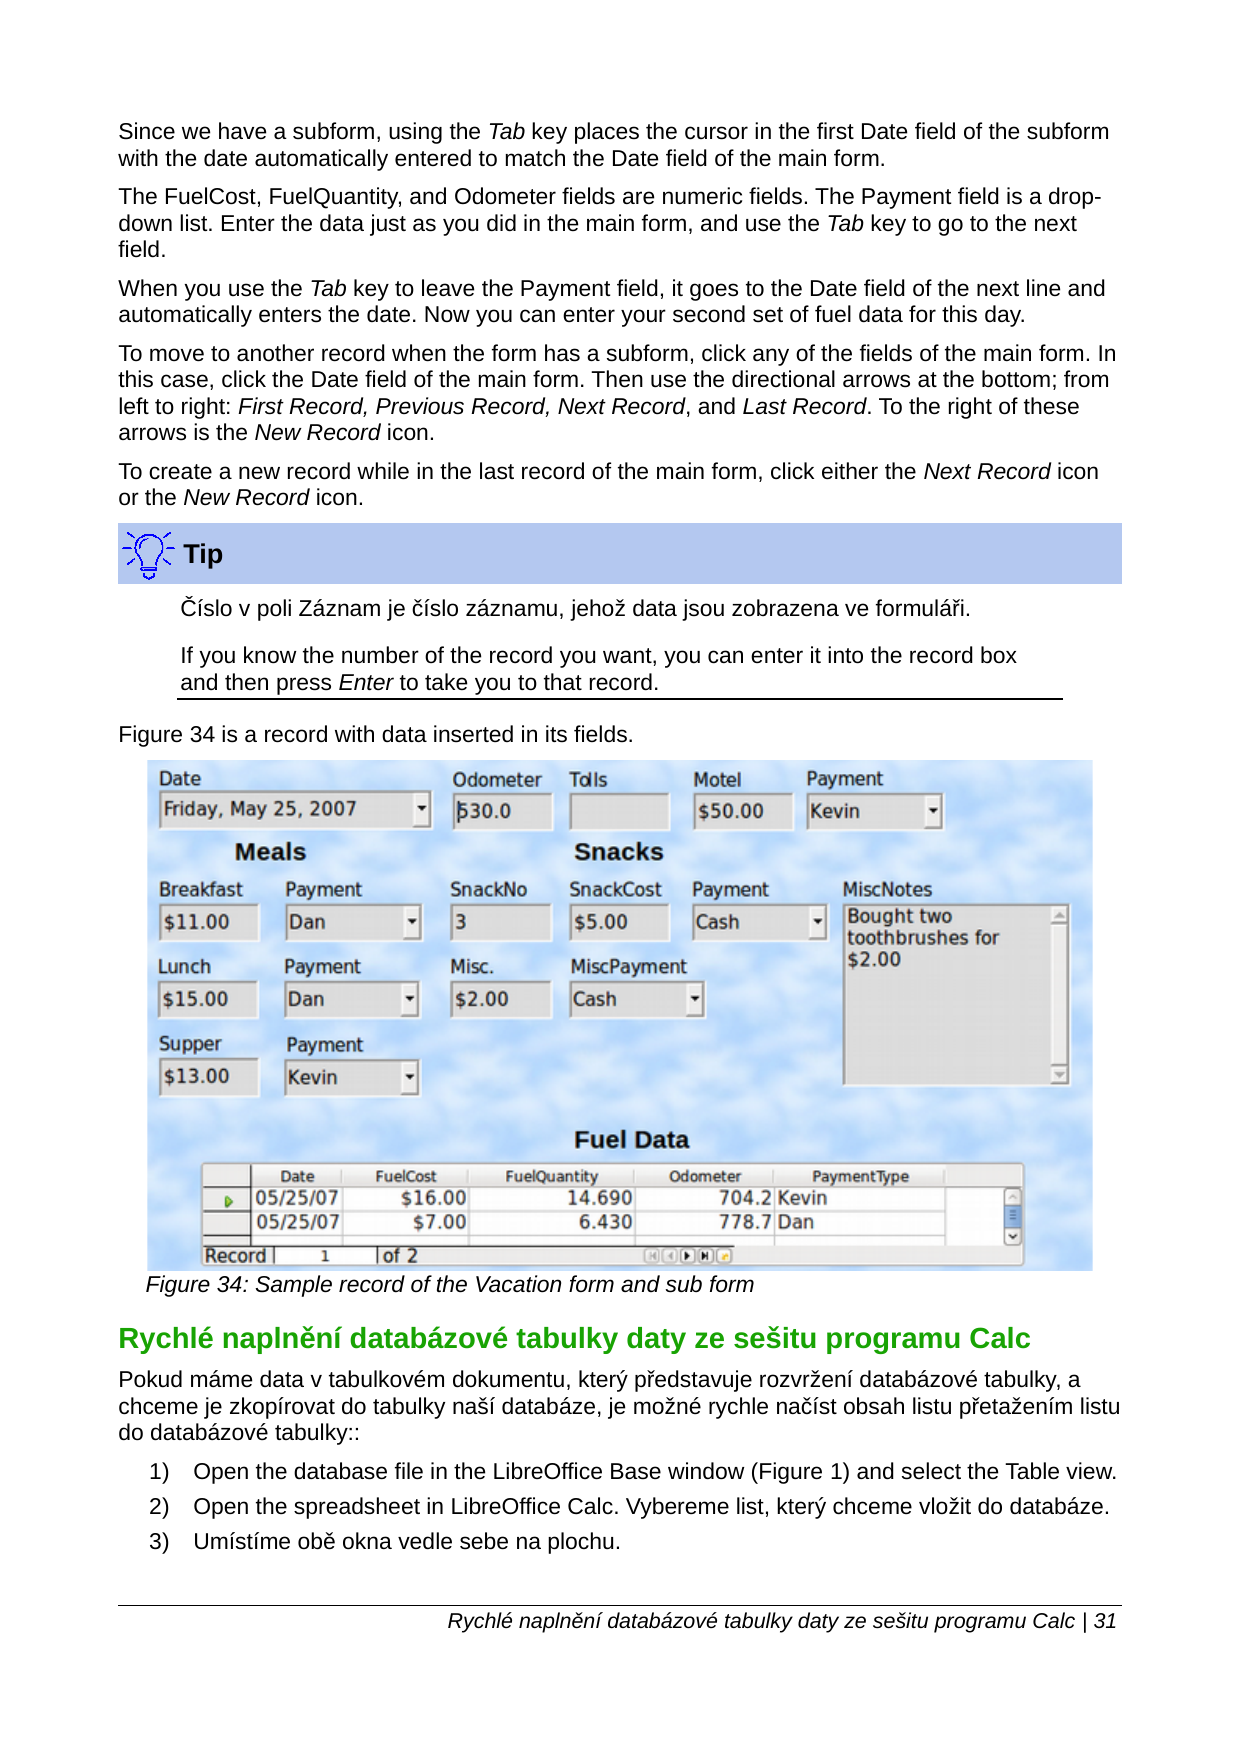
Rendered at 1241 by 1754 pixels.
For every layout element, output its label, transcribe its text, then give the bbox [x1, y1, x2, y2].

list Umístíme obě okna vedle sebe na plochu. [169, 1528, 1122, 1554]
text If you know the number of the record you want, you can enter it into the record box and then press Enter to take you to that record. [177, 639, 1063, 698]
subtitle Tip [118, 523, 1122, 584]
text When you use the Tab key to leave the Payment field, it goes to the Date field of the next line and automatically enters the date. Now you can enter your second set of fuel data for this day. [118, 275, 1122, 328]
picture [119, 524, 179, 584]
text Číslo v poli Záznam je číslo záznamu, jehož data jsou zobrazena ve formuláři. [177, 592, 1063, 621]
subtitle Rychlé naplnění databázové tabulky daty ze sešitu programu Calc [118, 1321, 1122, 1354]
text Figure 34 is a record with data inserted in its fields. [118, 721, 1122, 747]
list Open the database file in the LibreOffice Base window (Figure 1) and select the Table view. [169, 1458, 1122, 1484]
text To move to another record when the form has a subform, click any of the fields of the main form. In this case, click the Date field of the main form. Then use the directional arrows at the bottom; from left to right: First Record, Previous Record, Next Record, and Last Record. To the right of these arrows is the New Record icon. [118, 340, 1122, 446]
list Open the spreadsheet in LibreOffice Calc. Vybereme list, který chceme vložit do databáze. [169, 1493, 1122, 1519]
text Since we have a subform, using the Tab key places the cursor in the first Date field of the subform with the date automatically entered to match the Date field of the main form. [118, 118, 1122, 171]
text Figure 34: Sample record of the Vacation form and sub form [145, 1271, 1095, 1297]
text To create a new record while in the last record of the main form, click either the Next Record icon or the New Record icon. [118, 458, 1122, 511]
text The FuelCost, FuelQuantity, and Odometer fields are numeric fields. The Payment field is a drop-down list. Enter the data just as you did in the main form, and use the Tab key to go to the next field. [118, 183, 1122, 262]
text Pokud máme data v tabulkovém dokumentu, který představuje rozvržení databázové tabulky, a chceme je zkopírovat do tabulky naší databáze, je možné rychle načíst obsah listu přetažením listu do databázové tabulky:: [118, 1366, 1122, 1445]
picture [147, 760, 1093, 1271]
